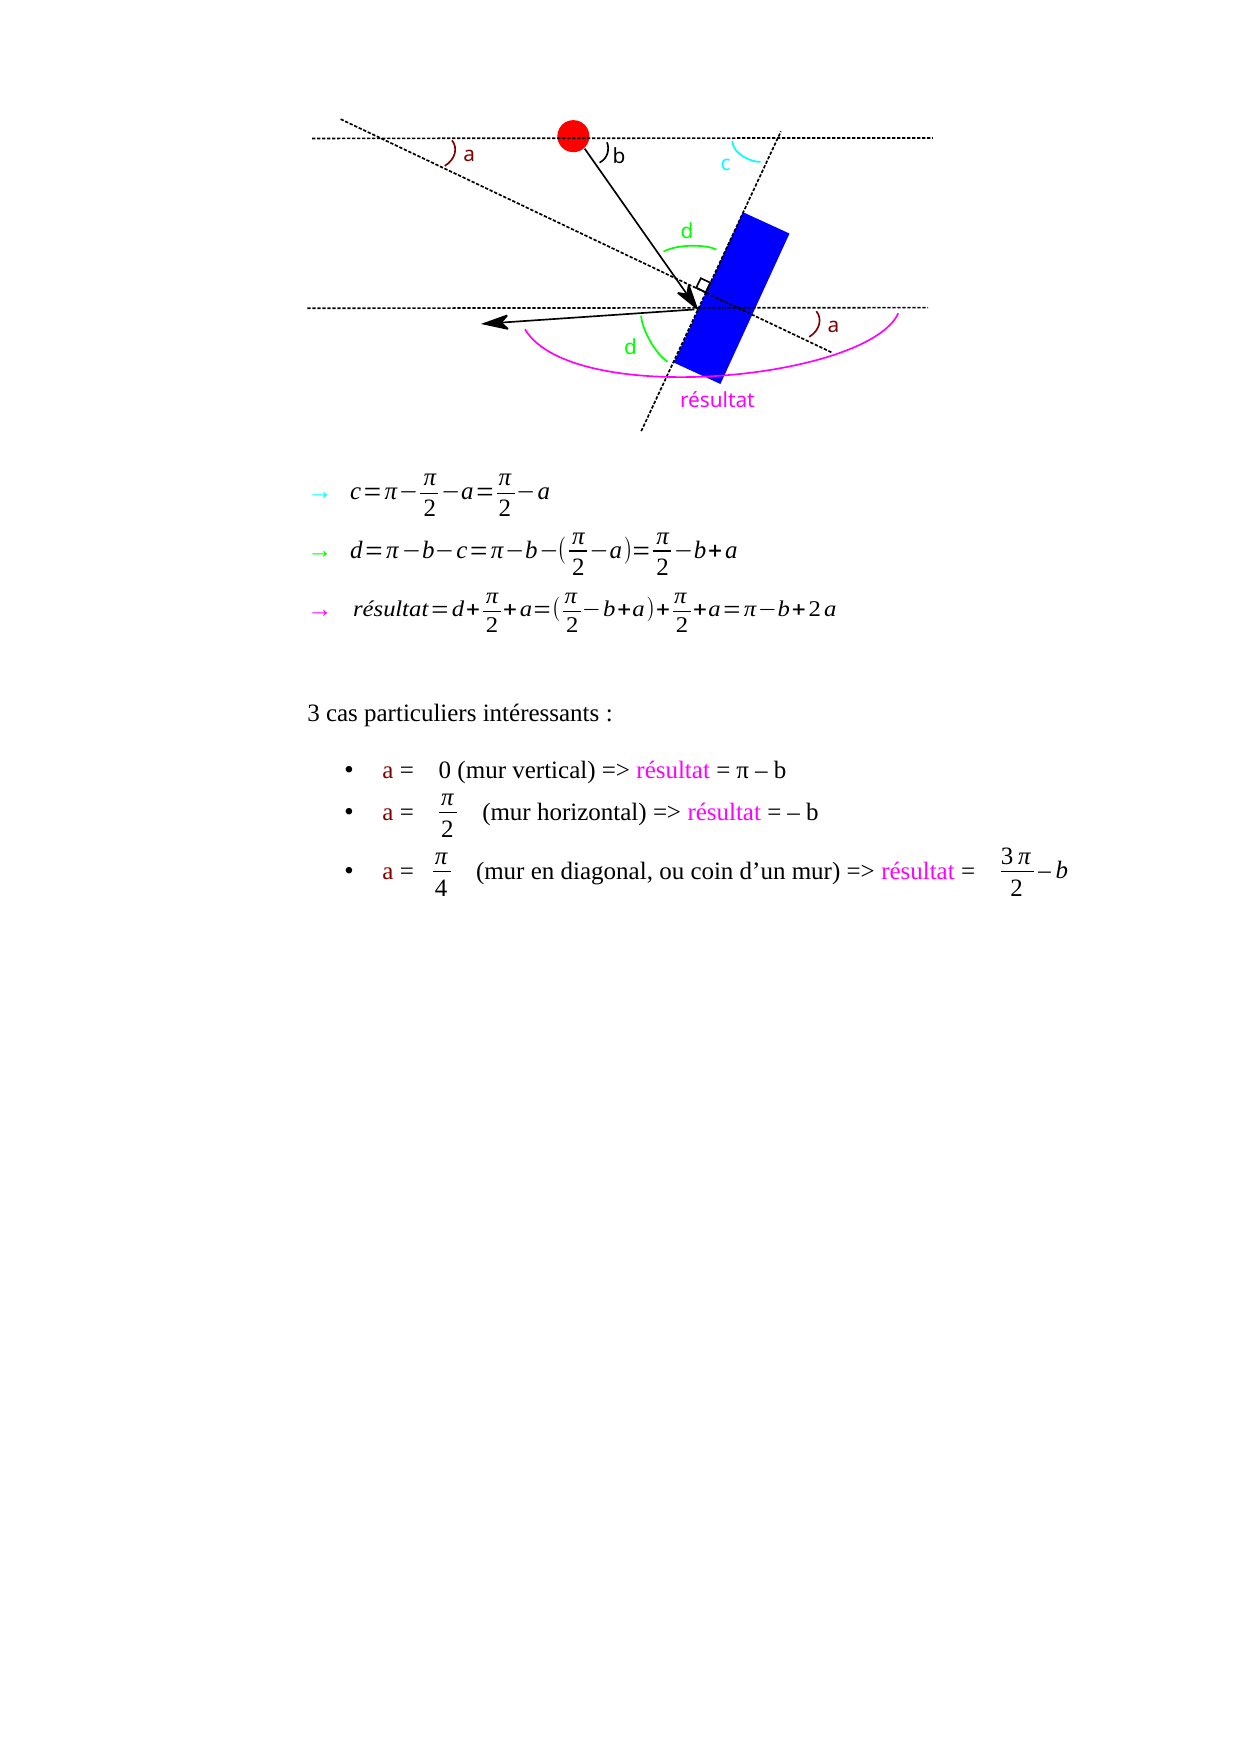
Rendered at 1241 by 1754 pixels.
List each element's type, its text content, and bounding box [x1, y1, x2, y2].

text 3 cas particuliers intéressants : [307, 698, 1122, 726]
list a = (mur horizontal) => résultat = – b [344, 784, 1122, 843]
text → [307, 581, 1122, 640]
text → [307, 463, 1122, 522]
text → [307, 522, 1122, 581]
list a = 0 (mur vertical) => résultat = π – b [344, 755, 1122, 784]
list a = (mur en diagonal, ou coin d’un mur) => résultat = [344, 843, 1122, 902]
